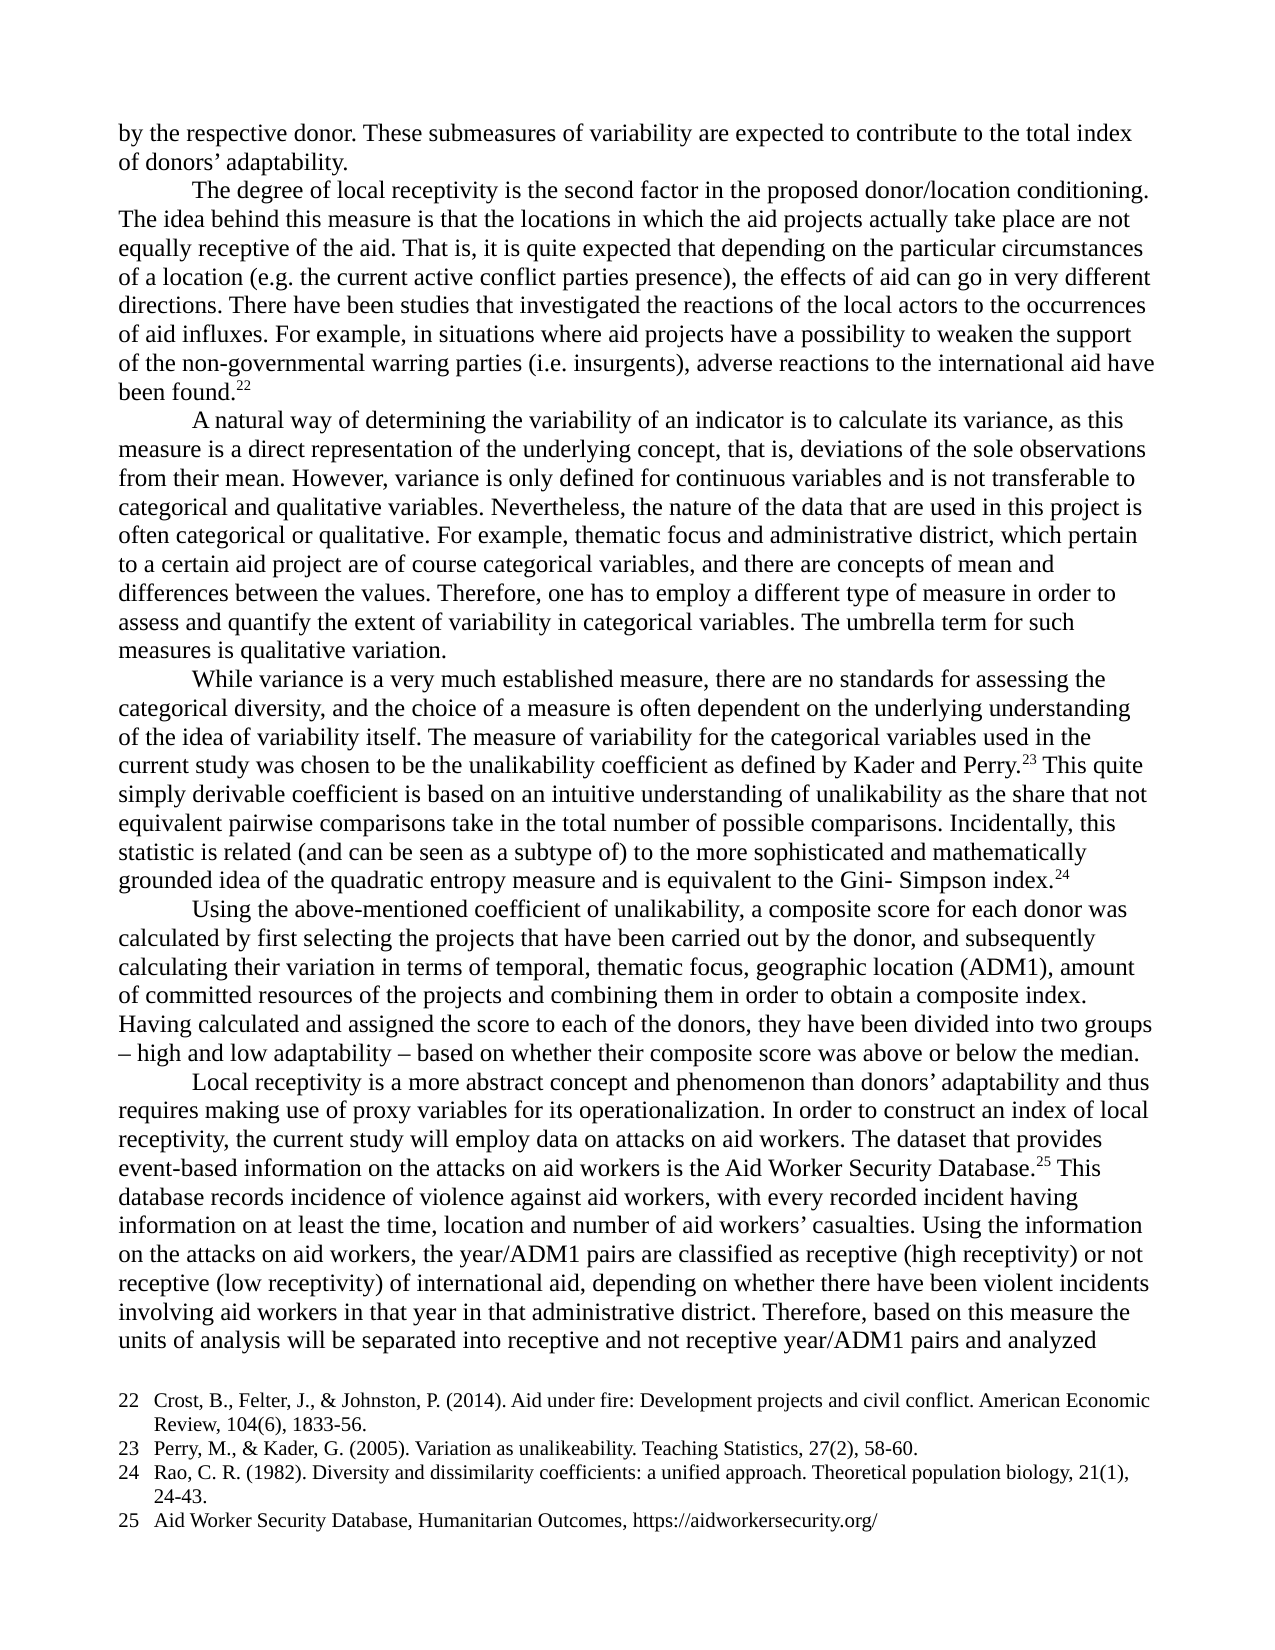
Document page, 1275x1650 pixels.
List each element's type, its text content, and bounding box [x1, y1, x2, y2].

text While variance is a very much established measure, there are no standards for assessing the categorical diversity, and the choice of a measure is often dependent on the underlying understanding of the idea of variability itself. The measure of variability for the categorical variables used in the current study was chosen to be the unalikability coefficient as defined by Kader and Perry. This quite simply derivable coefficient is based on an intuitive understanding of unalikability as the share that not equivalent pairwise comparisons take in the total number of possible comparisons. Incidentally, this statistic is related (and can be seen as a subtype of) to the more sophisticated and mathematically grounded idea of the quadratic entropy measure and is equivalent to the Gini- Simpson index. [118, 664, 1157, 894]
text The degree of local receptivity is the second factor in the proposed donor/location conditioning. The idea behind this measure is that the locations in which the aid projects actually take place are not equally receptive of the aid. That is, it is quite expected that depending on the particular circumstances of a location (e.g. the current active conflict parties presence), the effects of aid can go in very different directions. There have been studies that investigated the reactions of the local actors to the occurrences of aid influxes. For example, in situations where aid projects have a possibility to weaken the support of the non-governmental warring parties (i.e. insurgents), adverse reactions to the international aid have been found. [118, 176, 1157, 406]
text Rao, C. R. (1982). Diversity and dissimilarity coefficients: a unified approach. Theoretical population biology, 21(1), 24-43. [118, 1460, 1157, 1508]
text A natural way of determining the variability of an indicator is to calculate its variance, as this measure is a direct representation of the underlying concept, that is, deviations of the sole observations from their mean. However, variance is only defined for continuous variables and is not transferable to categorical and qualitative variables. Nevertheless, the nature of the data that are used in this project is often categorical or qualitative. For example, thematic focus and administrative district, which pertain to a certain aid project are of course categorical variables, and there are concepts of mean and differences between the values. Therefore, one has to employ a different type of measure in order to assess and quantify the extent of variability in categorical variables. The umbrella term for such measures is qualitative variation. [118, 406, 1157, 664]
text Using the above-mentioned coefficient of unalikability, a composite score for each donor was calculated by first selecting the projects that have been carried out by the donor, and subsequently calculating their variation in terms of temporal, thematic focus, geographic location (ADM1), amount of committed resources of the projects and combining them in order to obtain a composite index. Having calculated and assigned the score to each of the donors, they have been divided into two groups – high and low adaptability – based on whether their composite score was above or below the median. [118, 894, 1157, 1067]
text Perry, M., & Kader, G. (2005). Variation as unalikeability. Teaching Statistics, 27(2), 58-60. [118, 1436, 1157, 1460]
text Local receptivity is a more abstract concept and phenomenon than donors’ adaptability and thus requires making use of proxy variables for its operationalization. In order to construct an index of local receptivity, the current study will employ data on attacks on aid workers. The dataset that provides event-based information on the attacks on aid workers is the Aid Worker Security Database. This database records incidence of violence against aid workers, with every recorded incident having information on at least the time, location and number of aid workers’ casualties. Using the information on the attacks on aid workers, the year/ADM1 pairs are classified as receptive (high receptivity) or not receptive (low receptivity) of international aid, depending on whether there have been violent incidents involving aid workers in that year in that administrative district. Therefore, based on this measure the units of analysis will be separated into receptive and not receptive year/ADM1 pairs and analyzed [118, 1067, 1157, 1354]
text Crost, B., Felter, J., & Johnston, P. (2014). Aid under fire: Development projects and civil conflict. American Economic Review, 104(6), 1833-56. [118, 1387, 1157, 1436]
text Aid Worker Security Database, Humanitarian Outcomes, https://aidworkersecurity.org/ [118, 1508, 1157, 1532]
text by the respective donor. These submeasures of variability are expected to contribute to the total index of donors’ adaptability. [118, 118, 1157, 176]
